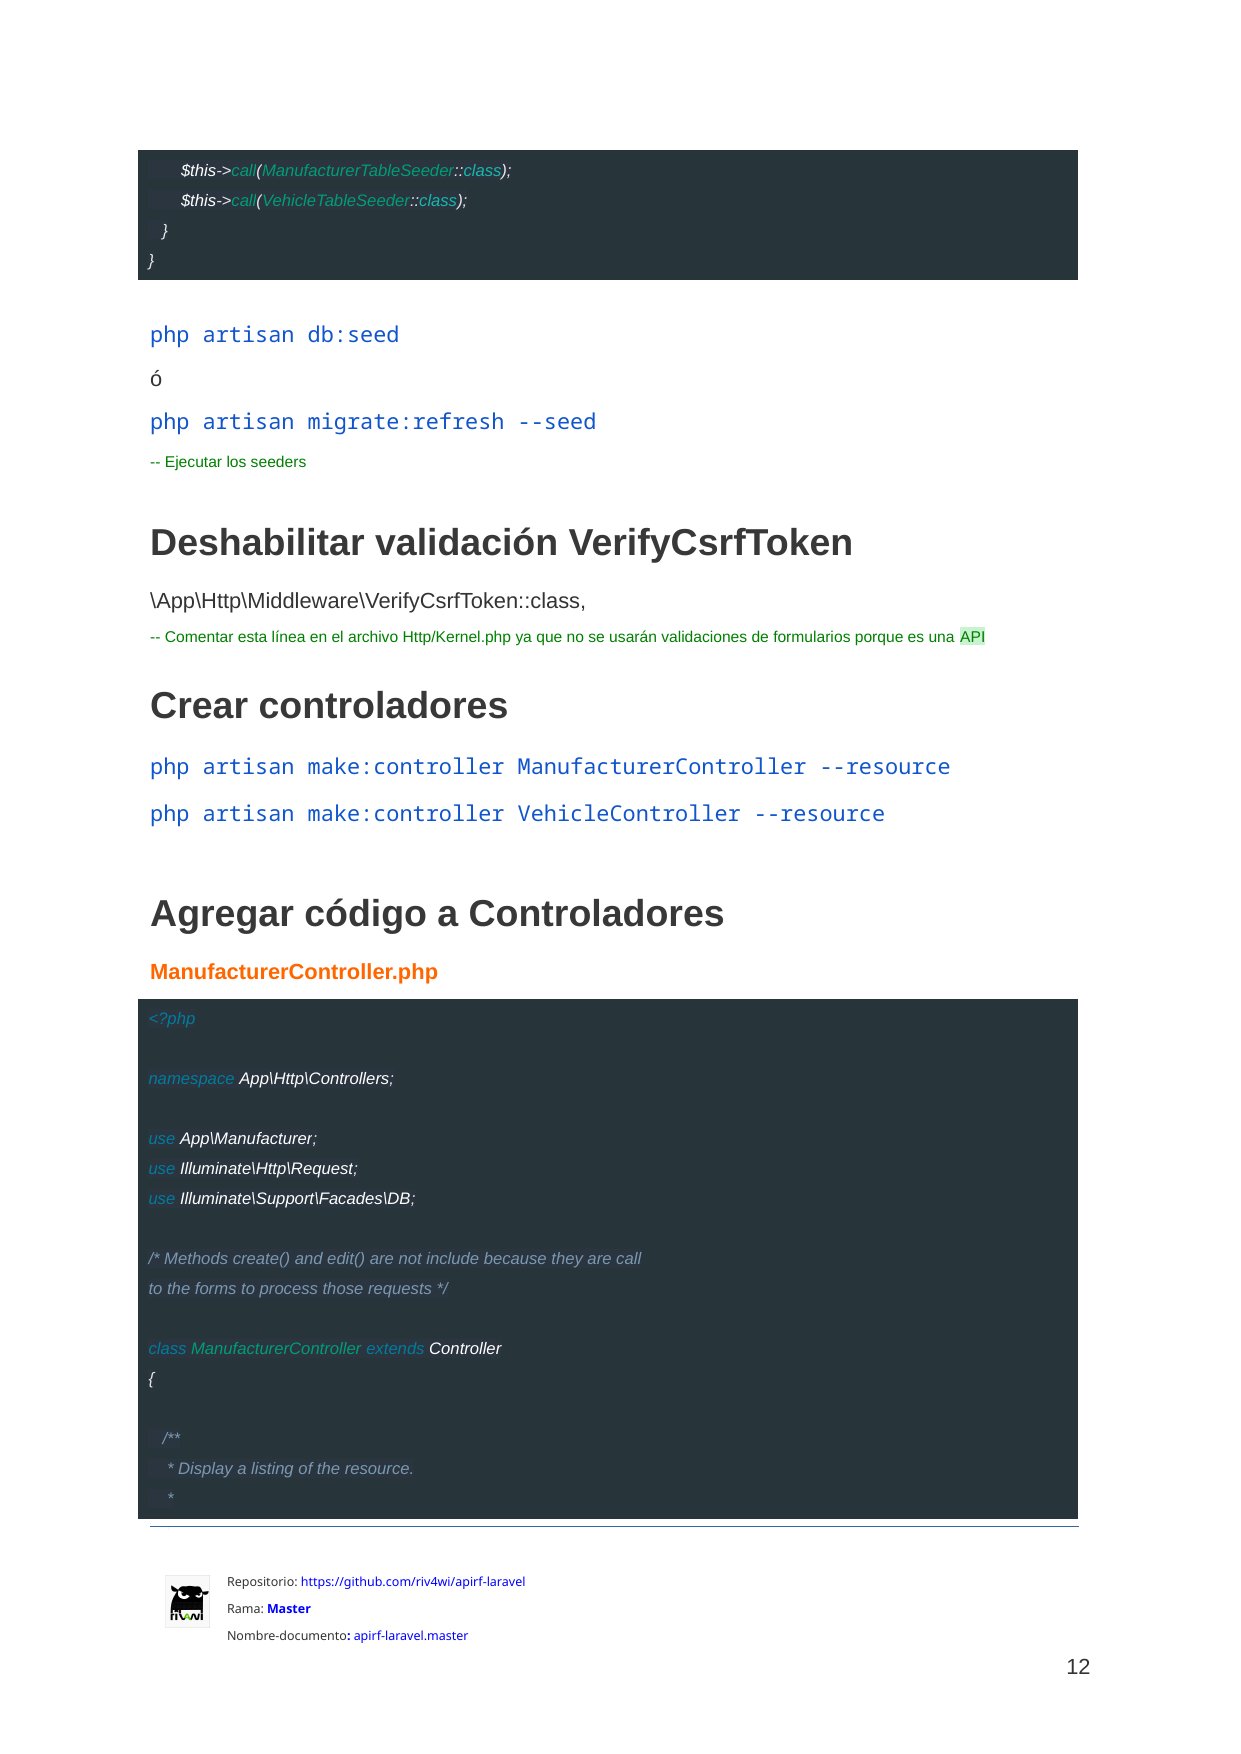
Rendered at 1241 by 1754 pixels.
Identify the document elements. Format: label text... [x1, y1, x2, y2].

text ó [150, 366, 1090, 391]
text php artisan make:controller ManufacturerController --resource [150, 751, 1090, 781]
text \App\Http\Middleware\VerifyCsrfToken::class, [150, 588, 1090, 613]
table_header $this->call(ManufacturerTableSeeder::class); $this->call(VehicleTableSeeder::class); } } [138, 150, 1078, 280]
text php artisan make:controller VehicleController --resource [150, 798, 1090, 828]
subtitle Agregar código a Controladores [150, 892, 1090, 935]
text ManufacturerController.php [150, 959, 1090, 984]
text php artisan migrate:refresh --seed [150, 406, 1090, 436]
picture [165, 1575, 210, 1628]
table_header <?php namespace App\Http\Controllers; use App\Manufacturer; use Illuminate\Http\Request; use Illuminate\Support\Facades\DB; /* Methods create() and edit() are not include because they are call to the forms to process those requests */ class ManufacturerController extends Controller { /** * Display a listing of the resource. * [138, 999, 1078, 1519]
text -- Ejecutar los seeders [150, 452, 1090, 471]
subtitle Crear controladores [150, 684, 1090, 727]
subtitle Deshabilitar validación VerifyCsrfToken [150, 520, 1090, 563]
text -- Comentar esta línea en el archivo Http/Kernel.php ya que no se usarán validaciones de formularios porque es una API [150, 627, 1090, 645]
text php artisan db:seed [150, 319, 1090, 349]
